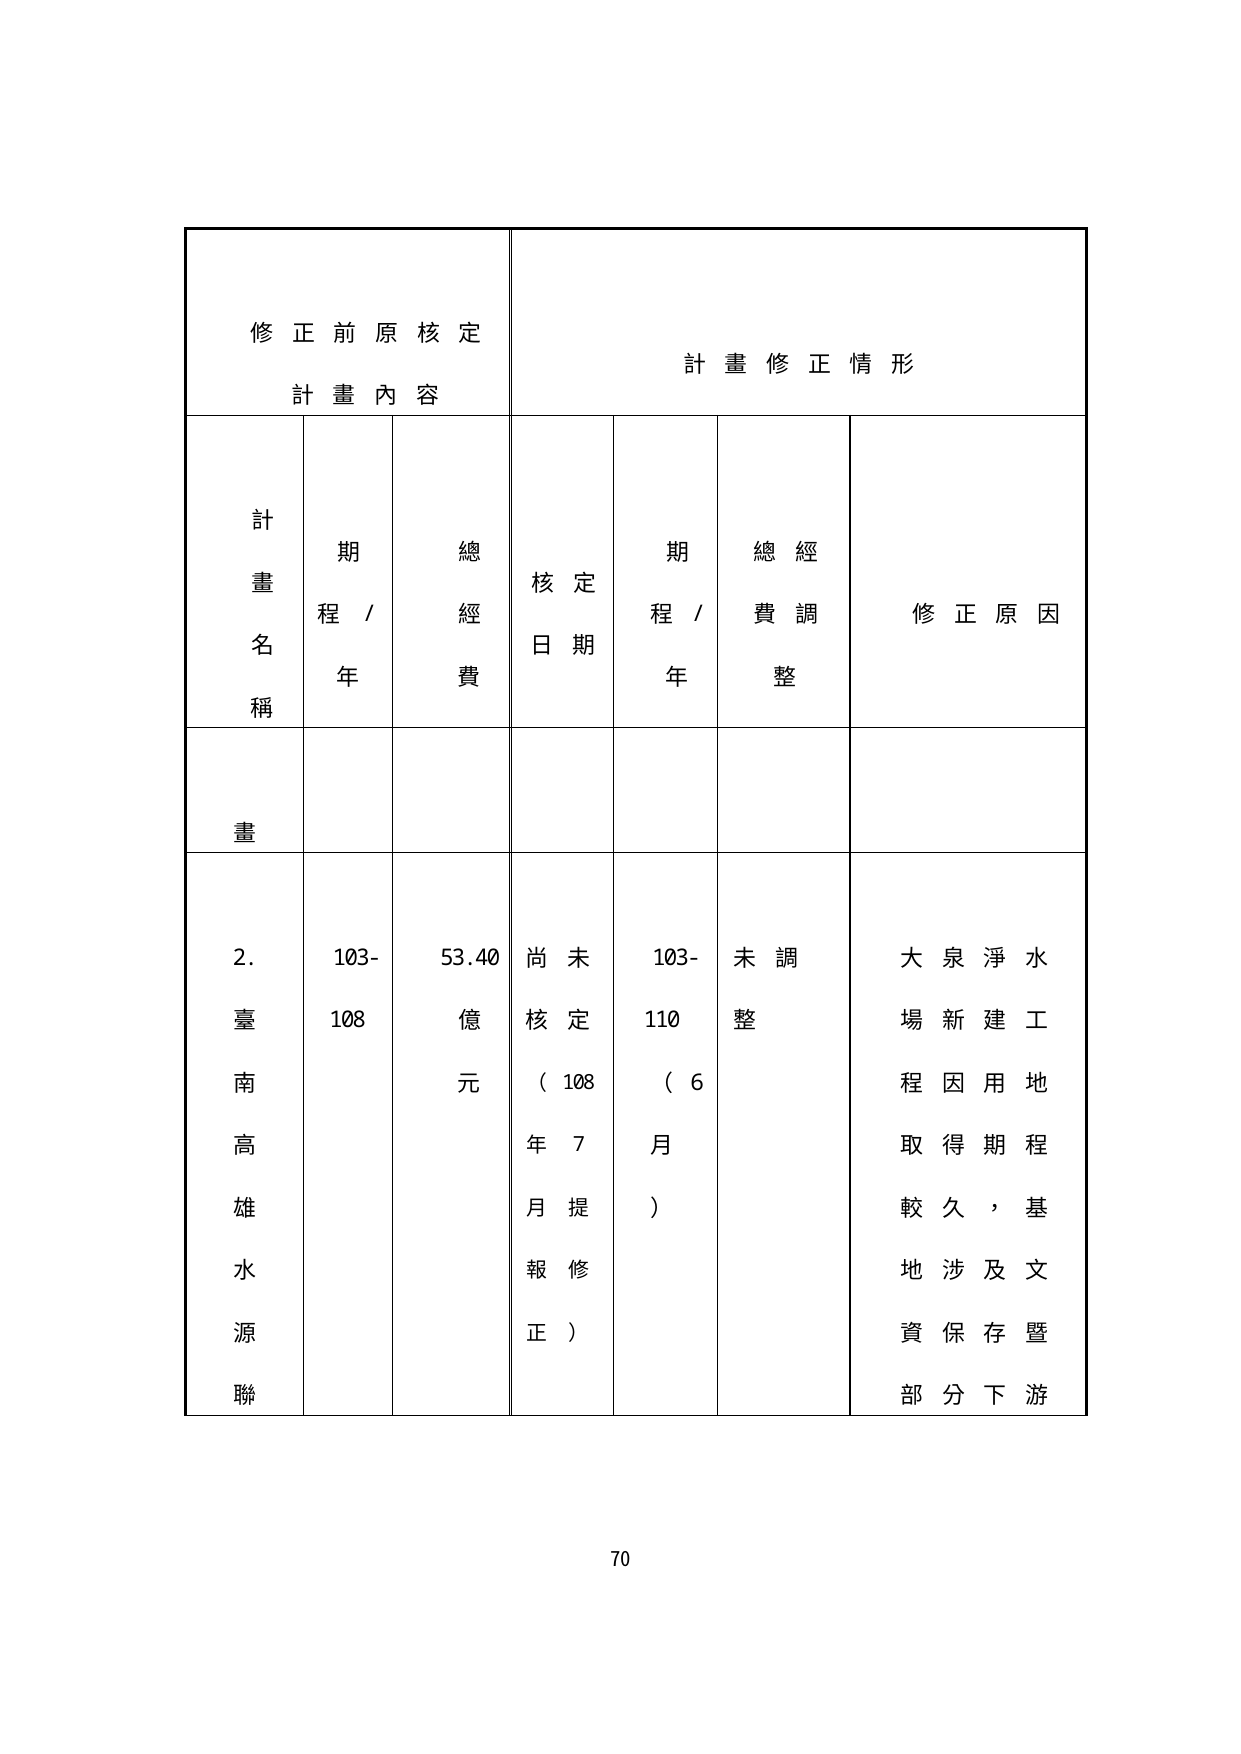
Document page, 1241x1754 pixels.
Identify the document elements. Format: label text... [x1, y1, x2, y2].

table_cell 計畫名稱 [187, 416, 303, 727]
table_cell 53.40億元 [393, 853, 509, 1415]
table_cell 尚未核定 （108年7月提報修正） [512, 853, 613, 1415]
table_cell 2.臺南高雄水源聯 [187, 853, 303, 1415]
table_cell 畫 [187, 728, 303, 852]
table_cell 期程/年 [304, 416, 392, 727]
table_cell [718, 728, 849, 852]
table_cell [304, 728, 392, 852]
table_cell 總經費調整 [718, 416, 849, 727]
table_cell 未調整 [718, 853, 849, 1415]
table_cell [512, 728, 613, 852]
table_header 計畫修正情形 [512, 230, 1085, 415]
table_cell 核定日期 [512, 416, 613, 727]
table_cell [851, 728, 1085, 852]
table_header 修正前原核定計畫內容 [187, 230, 509, 415]
table_cell 103-110（6月） [614, 853, 717, 1415]
table_cell [393, 728, 509, 852]
table_cell 總經費 [393, 416, 509, 727]
table_cell 103-108 [304, 853, 392, 1415]
table_cell 修正原因 [851, 416, 1085, 727]
table_cell 大泉淨水場新建工程因用地取得期程較久，基地涉及文資保存暨部分下游 [851, 853, 1085, 1415]
table_cell [614, 728, 717, 852]
table_cell 期程/年 [614, 416, 717, 727]
